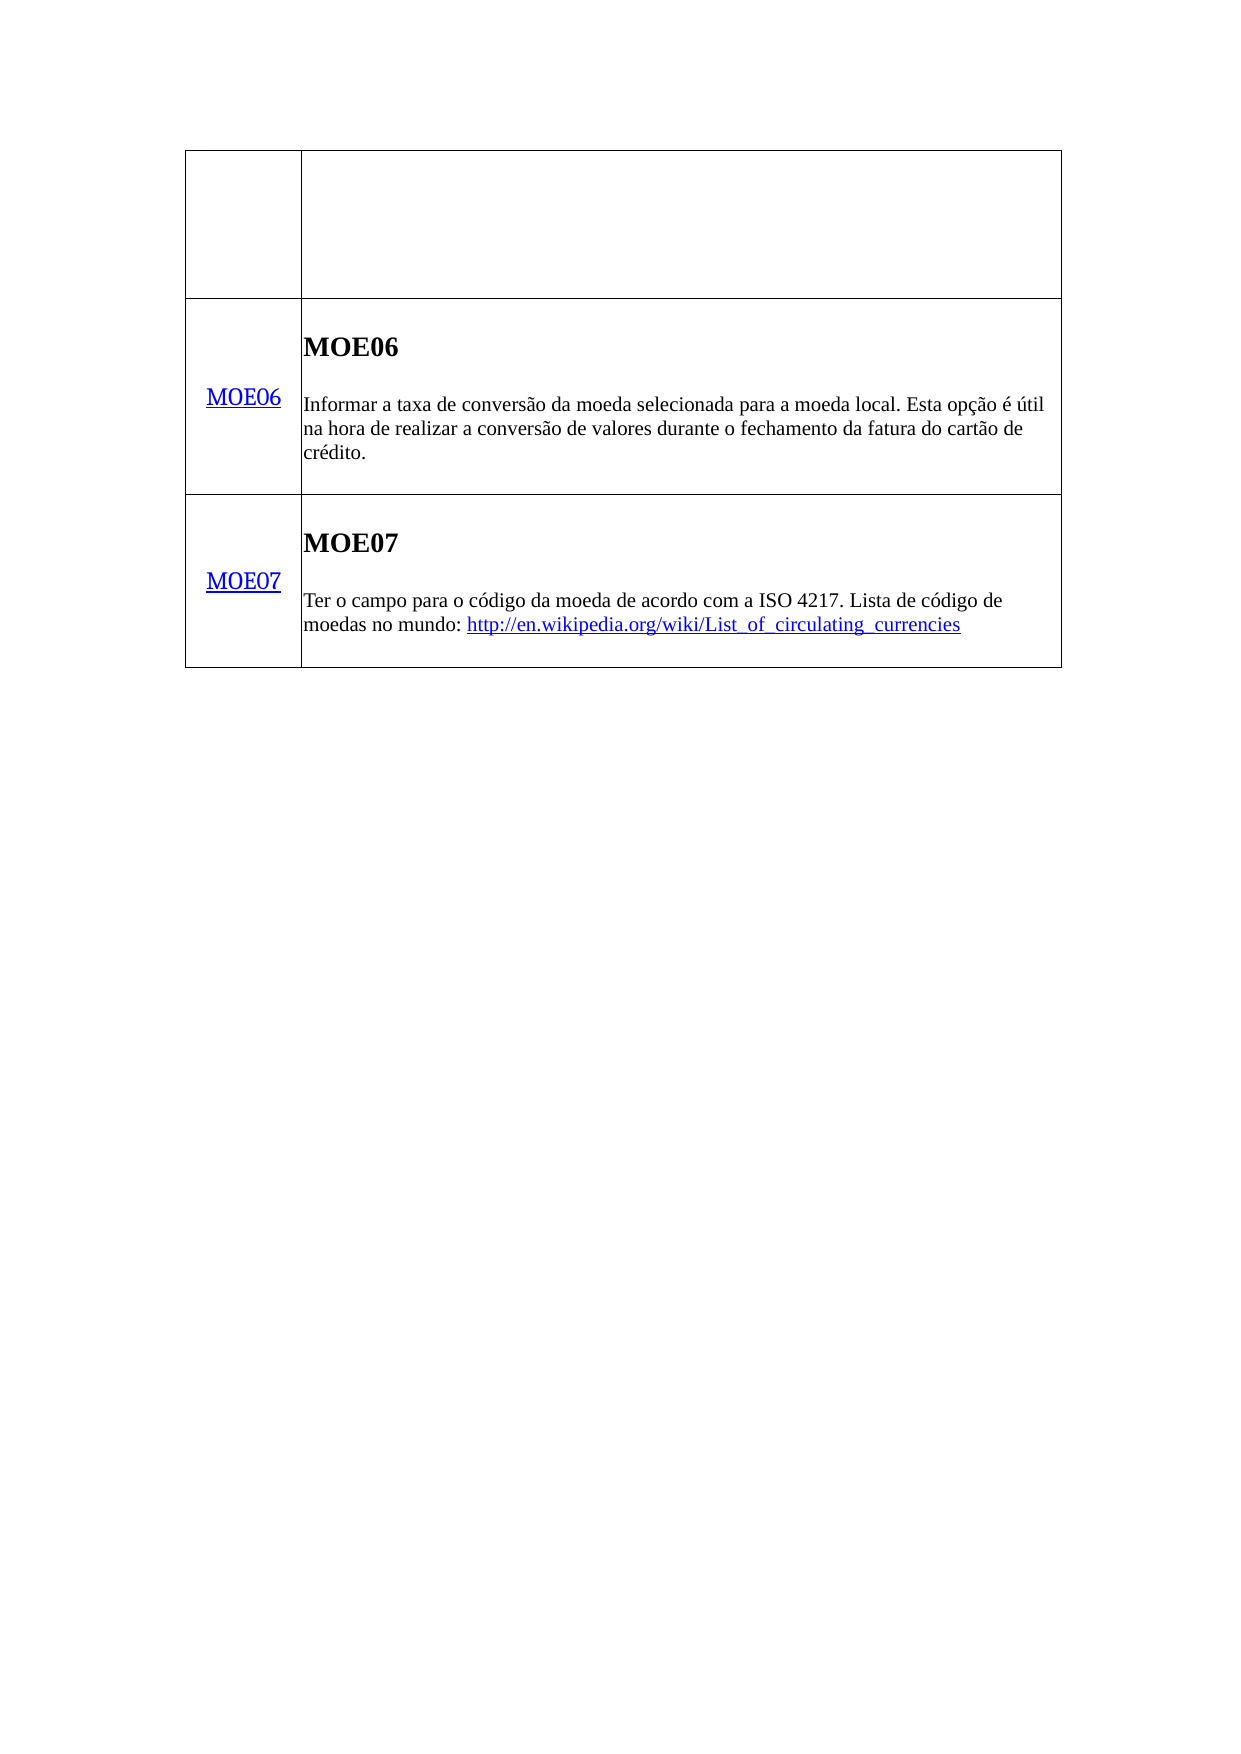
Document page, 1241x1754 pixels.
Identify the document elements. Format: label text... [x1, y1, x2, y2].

table_cell [302, 151, 1061, 298]
table_cell MOE07 [186, 495, 301, 667]
table_cell MOE06 Informar a taxa de conversão da moeda selecionada para a moeda local. Esta opção é útil na hora de realizar a conversão de valores durante o fechamento da fatura do cartão de crédito. [302, 299, 1061, 494]
table_cell MOE07 Ter o campo para o código da moeda de acordo com a ISO 4217. Lista de código de moedas no mundo: http://en.wikipedia.org/wiki/List_of_circulating_currencies [302, 495, 1061, 667]
table_cell MOE06 [186, 299, 301, 494]
table_cell [186, 151, 301, 298]
